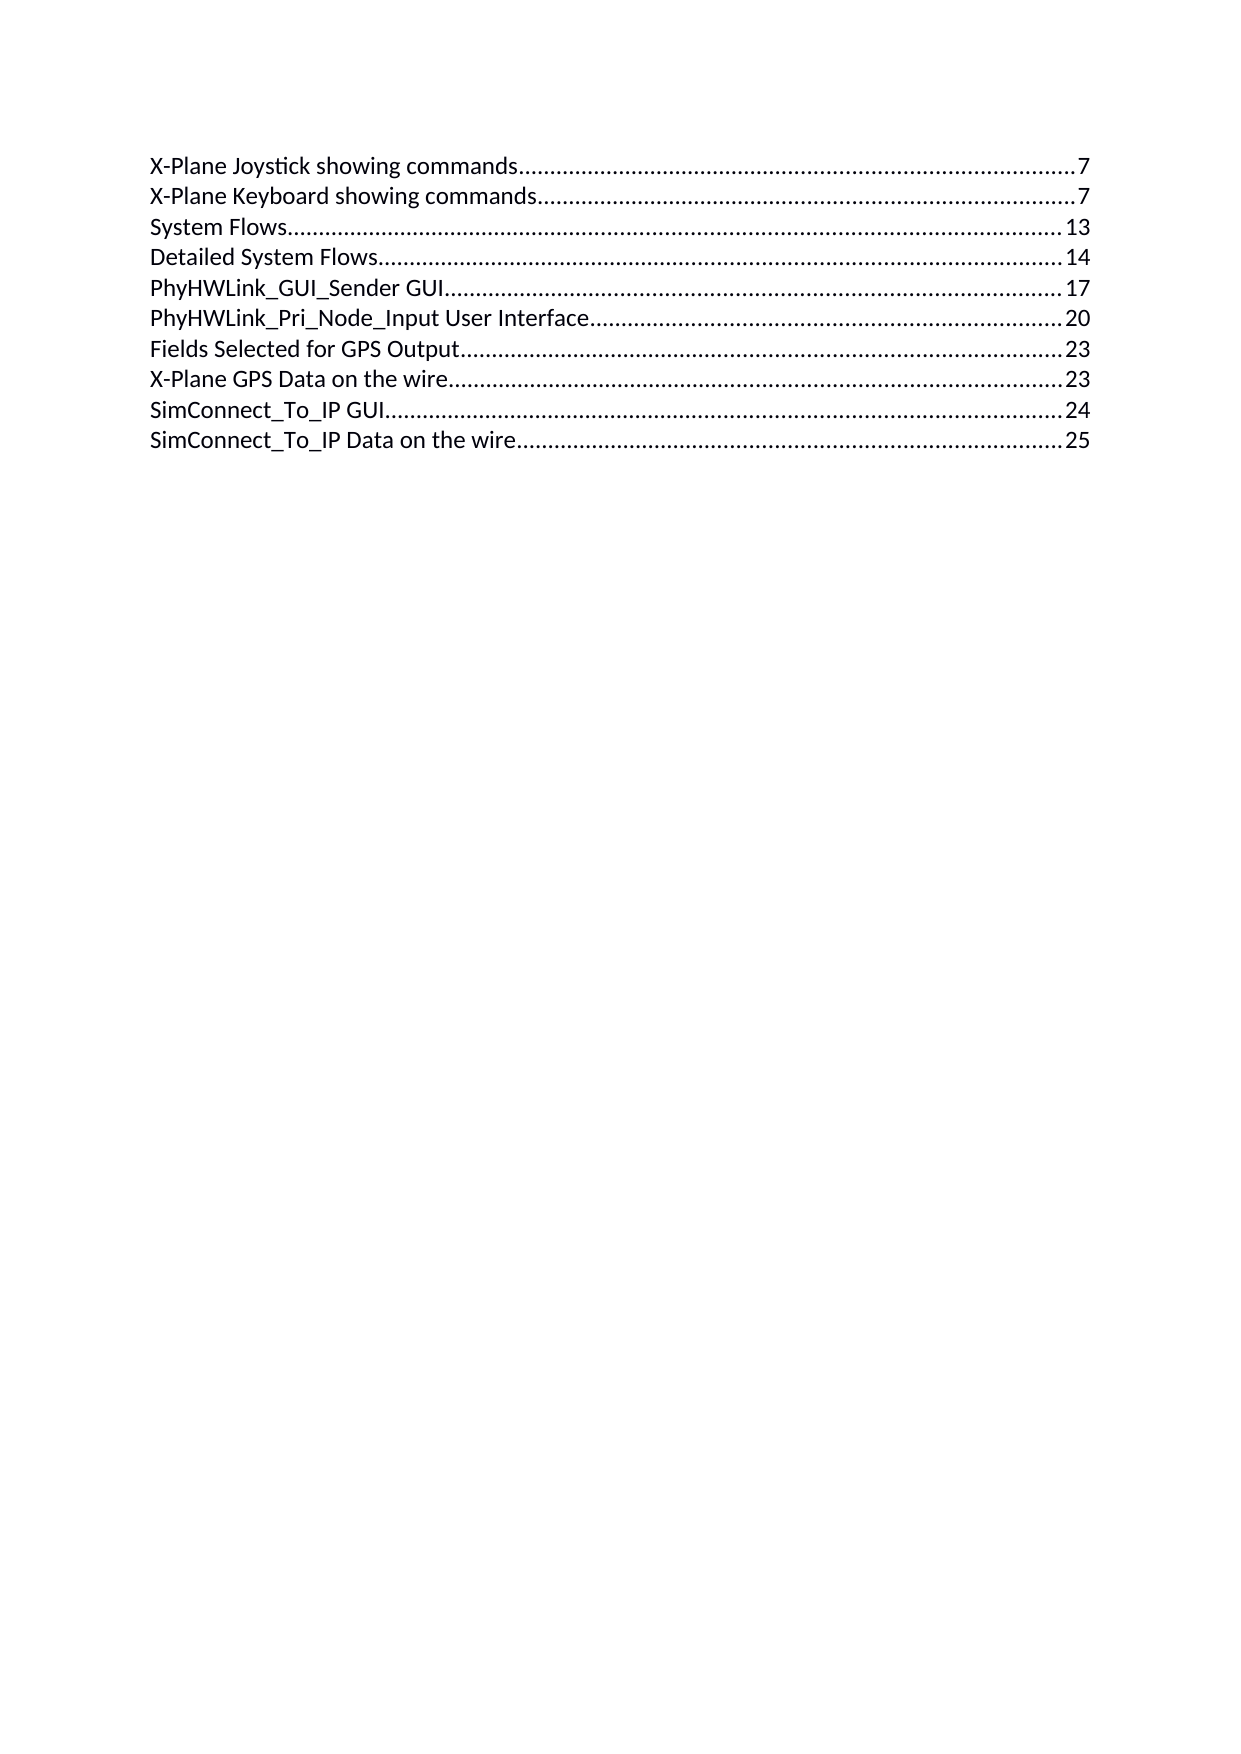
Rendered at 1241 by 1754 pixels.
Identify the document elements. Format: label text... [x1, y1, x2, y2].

text PhyHWLink_GUI_Sender GUI 17 [150, 272, 1090, 303]
text PhyHWLink_Pri_Node_Input User Interface 20 [150, 303, 1090, 333]
text System Flows 13 [150, 211, 1090, 242]
text SimConnect_To_IP Data on the wire 25 [150, 425, 1090, 455]
text X-Plane Joystick showing commands 7 [150, 150, 1090, 181]
text Fields Selected for GPS Output 23 [150, 333, 1090, 364]
text Detailed System Flows 14 [150, 242, 1090, 272]
text X-Plane GPS Data on the wire 23 [150, 364, 1090, 394]
text SimConnect_To_IP GUI 24 [150, 394, 1090, 425]
text X-Plane Keyboard showing commands 7 [150, 181, 1090, 211]
